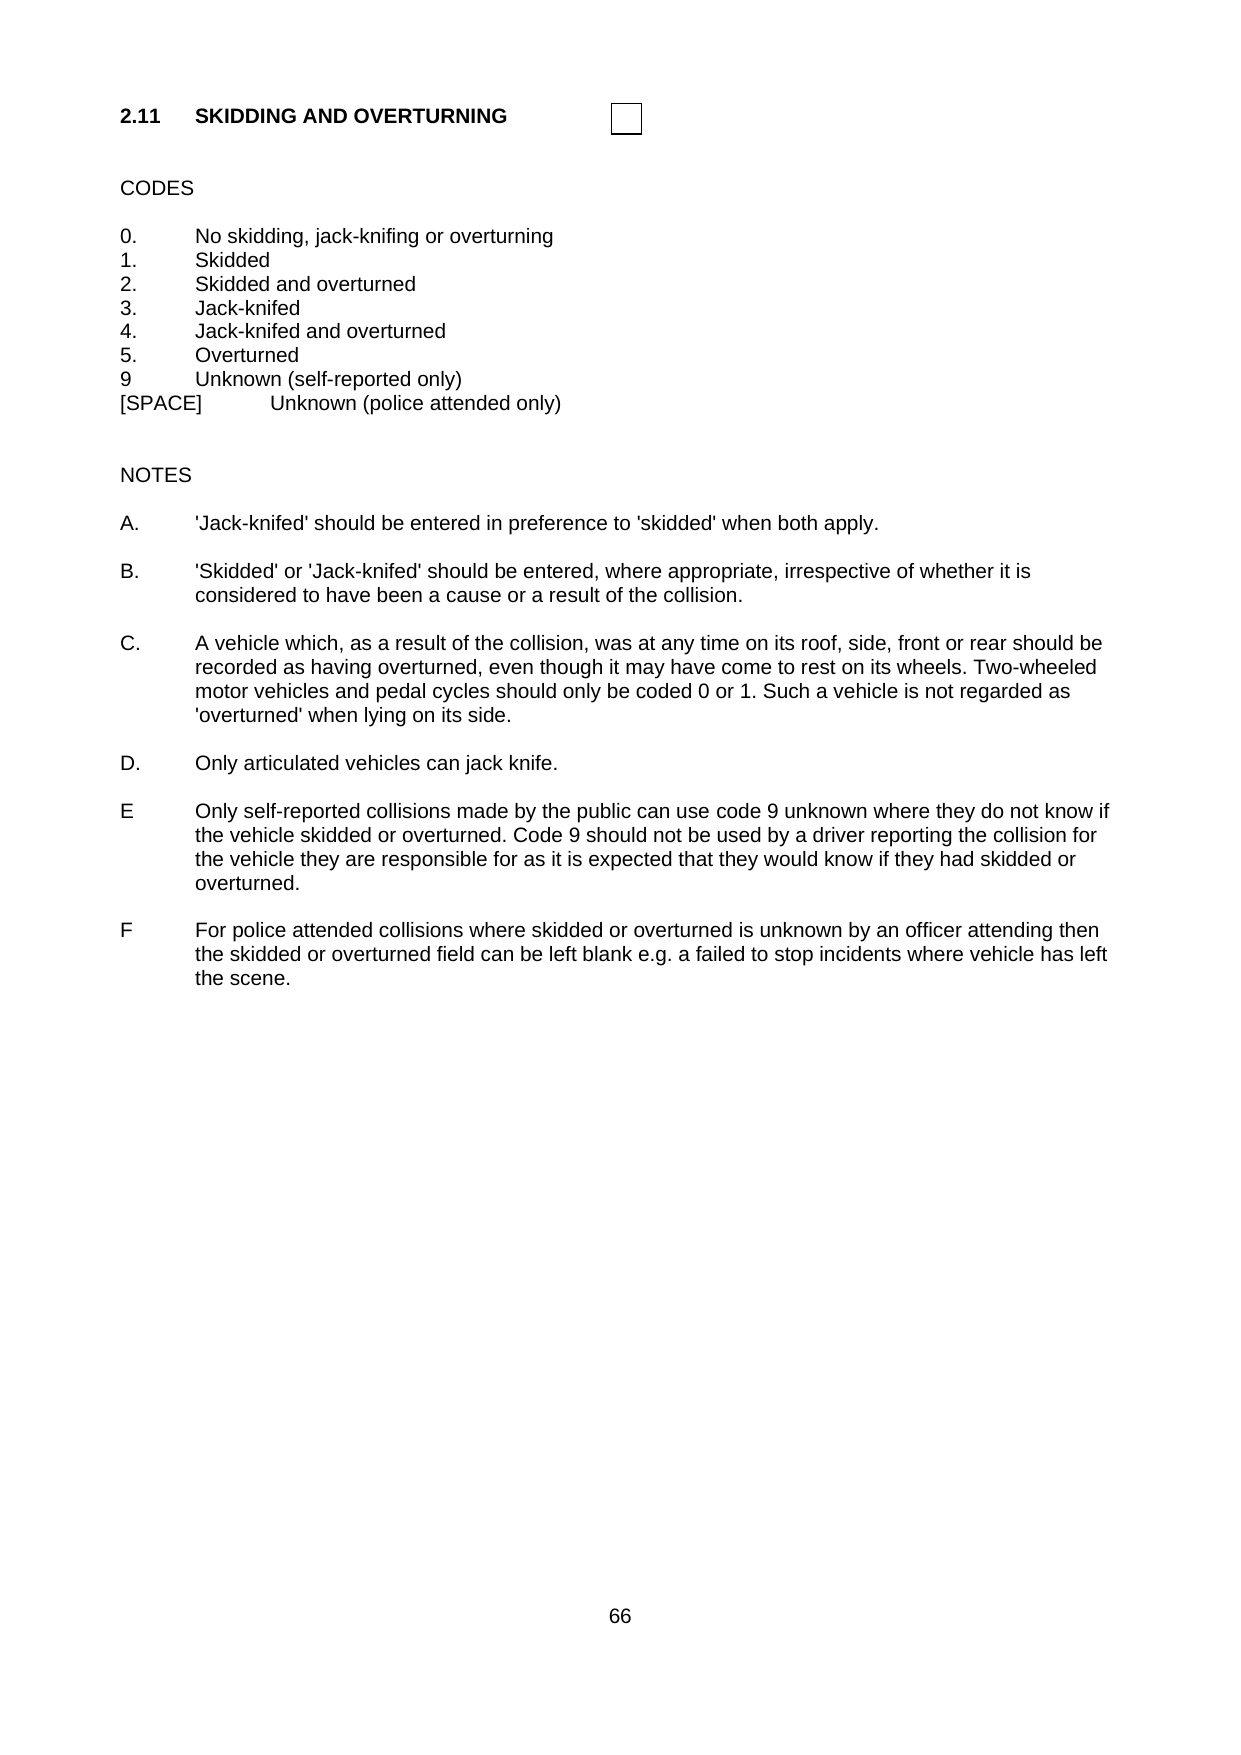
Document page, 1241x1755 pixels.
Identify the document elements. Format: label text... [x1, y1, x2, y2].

text D. Only articulated vehicles can jack knife. [120, 751, 1120, 774]
text 5. Overturned [120, 343, 1120, 367]
text 2. Skidded and overturned [120, 271, 1120, 295]
text CODES [120, 176, 1120, 199]
text 3. Jack-knifed [120, 295, 1120, 319]
text NOTES [120, 463, 1120, 487]
text 0. No skidding, jack-knifing or overturning [120, 223, 1120, 247]
text 9 Unknown (self-reported only) [120, 367, 1120, 391]
text E Only self-reported collisions made by the public can use code 9 unknown where they do not know if the vehicle skidded or overturned. Code 9 should not be used by a driver reporting the collision for the vehicle they are responsible for as it is expected that they would know if they had skidded or overturned. [120, 798, 1120, 894]
text 2.11 SKIDDING AND OVERTURNING [120, 104, 611, 128]
text C. A vehicle which, as a result of the collision, was at any time on its roof, side, front or rear should be recorded as having overturned, even though it may have come to rest on its wheels. Two-wheeled motor vehicles and pedal cycles should only be coded 0 or 1. Such a vehicle is not regarded as 'overturned' when lying on its side. [120, 631, 1120, 727]
text 1. Skidded [120, 247, 1120, 271]
text 4. Jack-knifed and overturned [120, 319, 1120, 343]
text B. 'Skidded' or 'Jack-knifed' should be entered, where appropriate, irrespective of whether it is considered to have been a cause or a result of the collision. [120, 559, 1120, 607]
text F For police attended collisions where skidded or overturned is unknown by an officer attending then the skidded or overturned field can be left blank e.g. a failed to stop incidents where vehicle has left the scene. [120, 918, 1120, 990]
text A. 'Jack-knifed' should be entered in preference to 'skidded' when both apply. [120, 511, 1120, 535]
text [612, 104, 641, 128]
text [642, 104, 1120, 128]
text [SPACE] Unknown (police attended only) [120, 391, 1120, 415]
